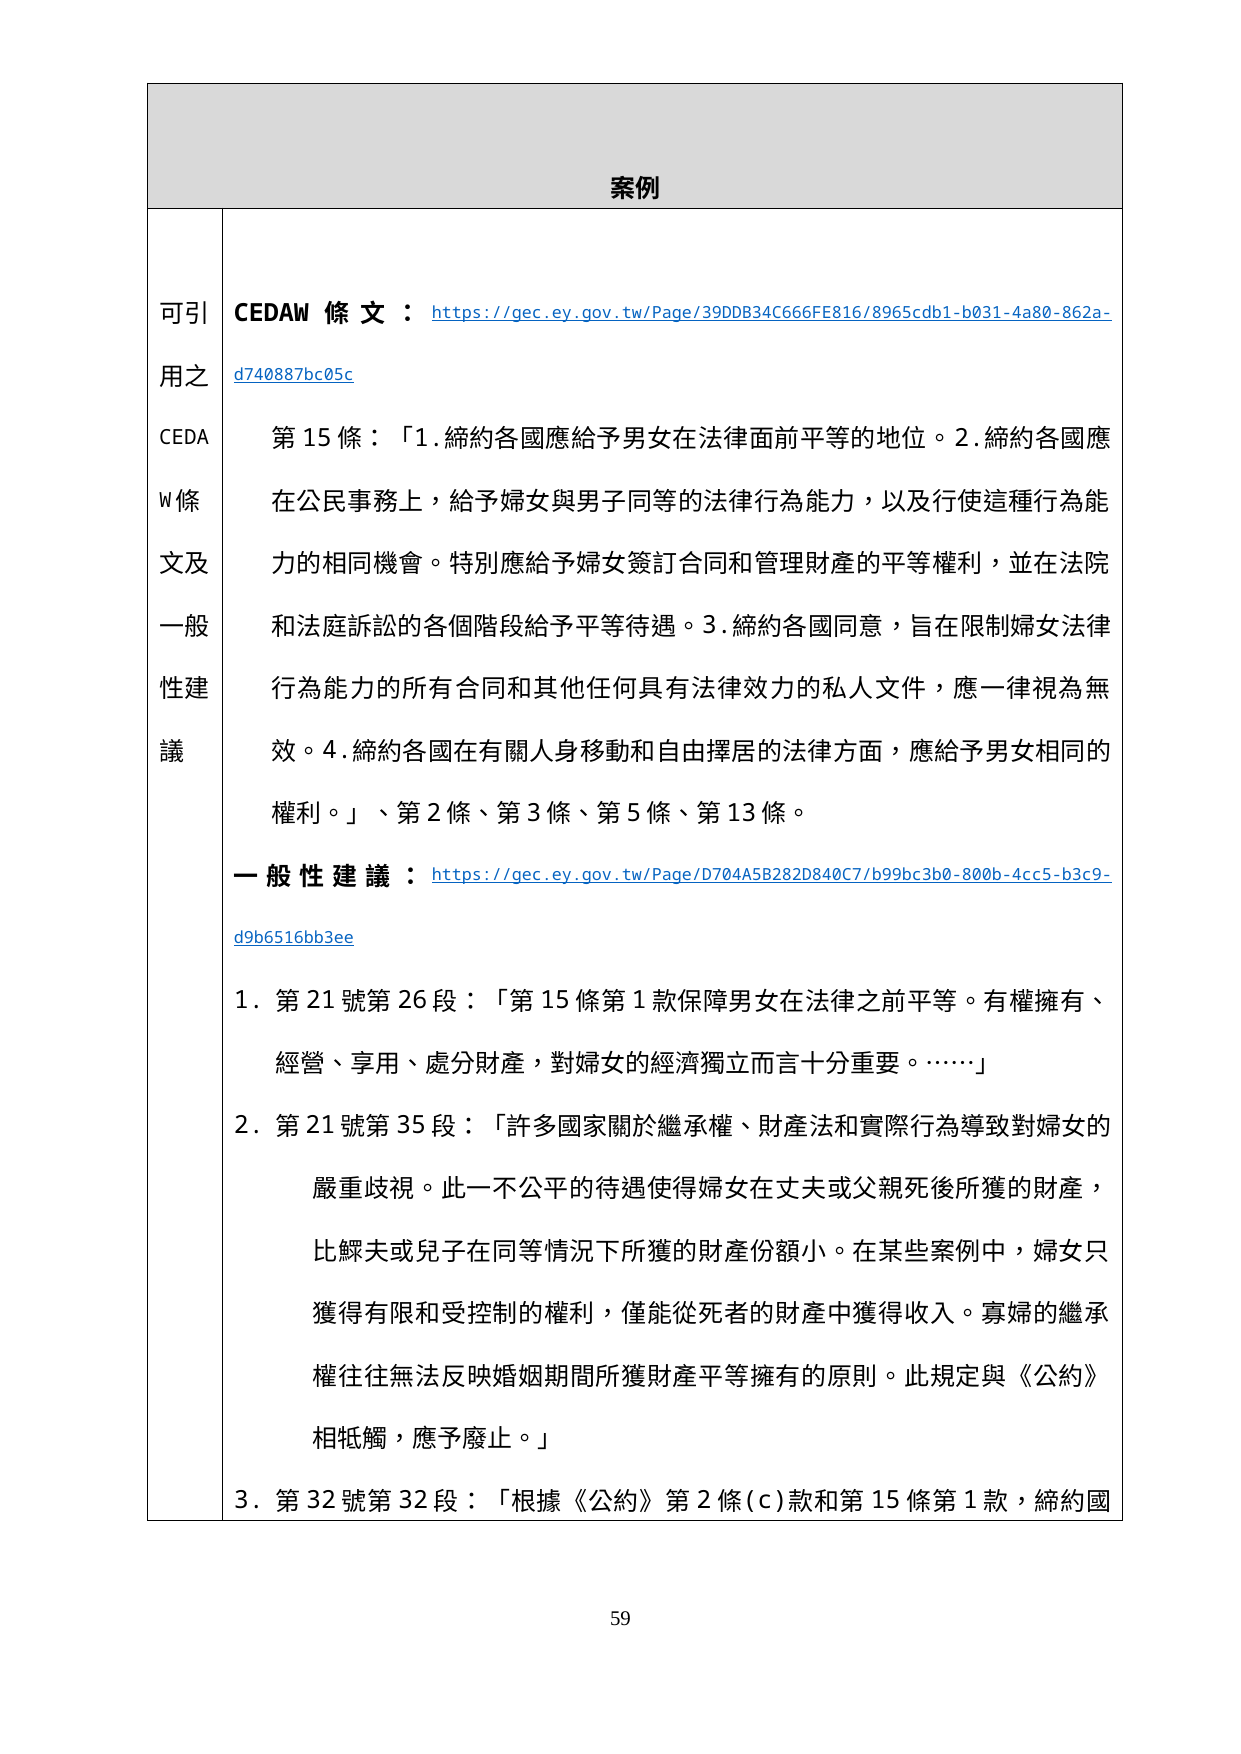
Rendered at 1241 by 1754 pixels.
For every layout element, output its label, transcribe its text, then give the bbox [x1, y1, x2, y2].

table_cell CEDAW條文：https://gec.ey.gov.tw/Page/39DDB34C666FE816/8965cdb1-b031-4a80-862a-d740887bc05c 第15條：「1.締約各國應給予男女在法律面前平等的地位。2.締約各國應在公民事務上，給予婦女與男子同等的法律行為能力，以及行使這種行為能力的相同機會。特別應給予婦女簽訂合同和管理財產的平等權利，並在法院和法庭訴訟的各個階段給予平等待遇。3.締約各國同意，旨在限制婦女法律行為能力的所有合同和其他任何具有法律效力的私人文件，應一律視為無效。4.締約各國在有關人身移動和自由擇居的法律方面，應給予男女相同的權利。」、第2條、第3條、第5條、第13條。 一般性建議：https://gec.ey.gov.tw/Page/D704A5B282D840C7/b99bc3b0-800b-4cc5-b3c9-d9b6516bb3ee 第21號第26段：「第15條第1款保障男女在法律之前平等。有權擁有、經營、享用、處分財產，對婦女的經濟獨立而言十分重要。……」 第21號第35段：「許多國家關於繼承權、財產法和實際行為導致對婦女的嚴重歧視。此一不公平的待遇使得婦女在丈夫或父親死後所獲的財產，比鰥夫或兒子在同等情況下所獲的財產份額小。在某些案例中，婦女只獲得有限和受控制的權利，僅能從死者的財產中獲得收入。寡婦的繼承權往往無法反映婚姻期間所獲財產平等擁有的原則。此規定與《公約》相牴觸，應予廢止。」 第32號第32段：「根據《公約》第2條(c)款和第15條第1款，締約國 [223, 209, 1122, 1520]
table_header 案例 [148, 84, 1122, 208]
table_cell 可引用之CEDAW條文及一般性建議 [148, 209, 222, 1520]
